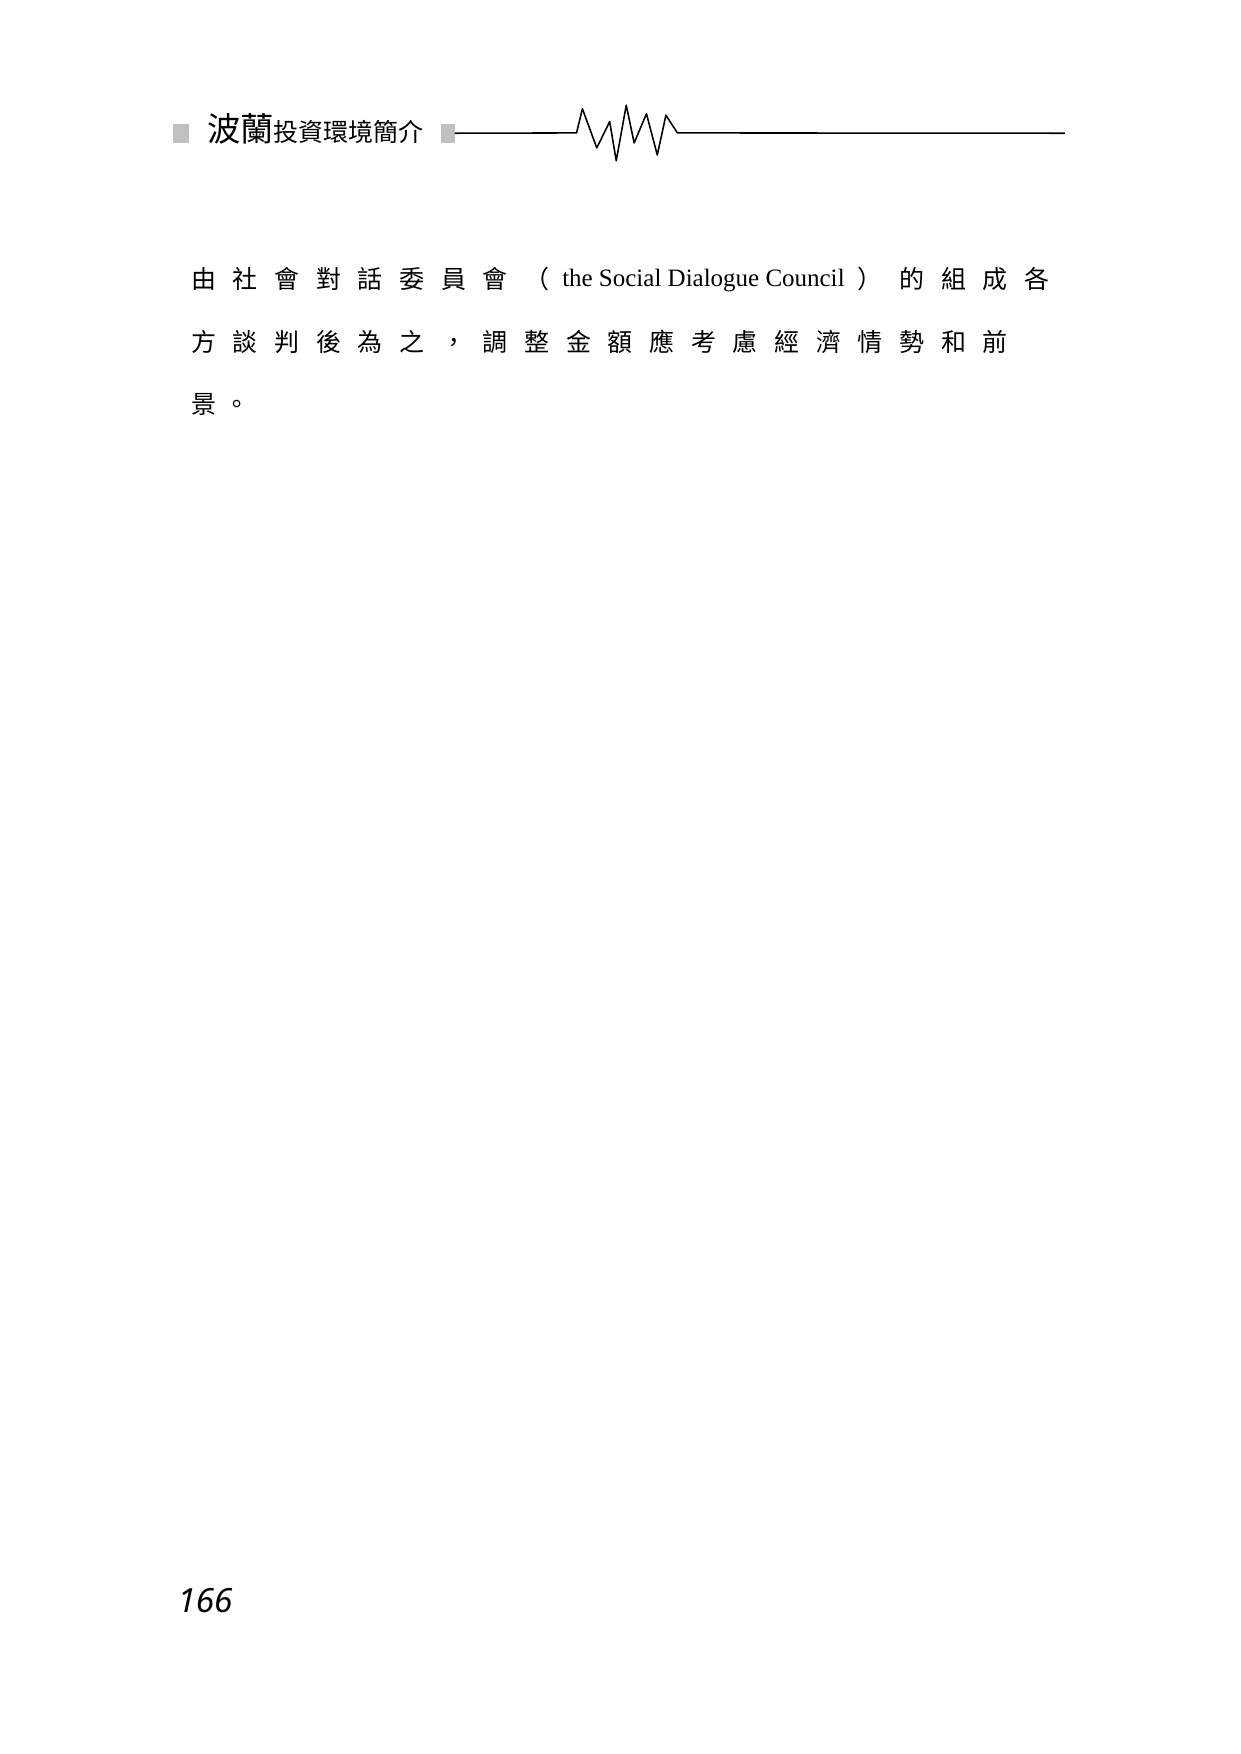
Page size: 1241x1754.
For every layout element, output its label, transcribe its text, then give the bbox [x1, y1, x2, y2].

text 由社會對話委員會（the Social Dialogue Council）的組成各方談判後為之，調整金額應考慮經濟情勢和前景。 [183, 236, 1058, 424]
